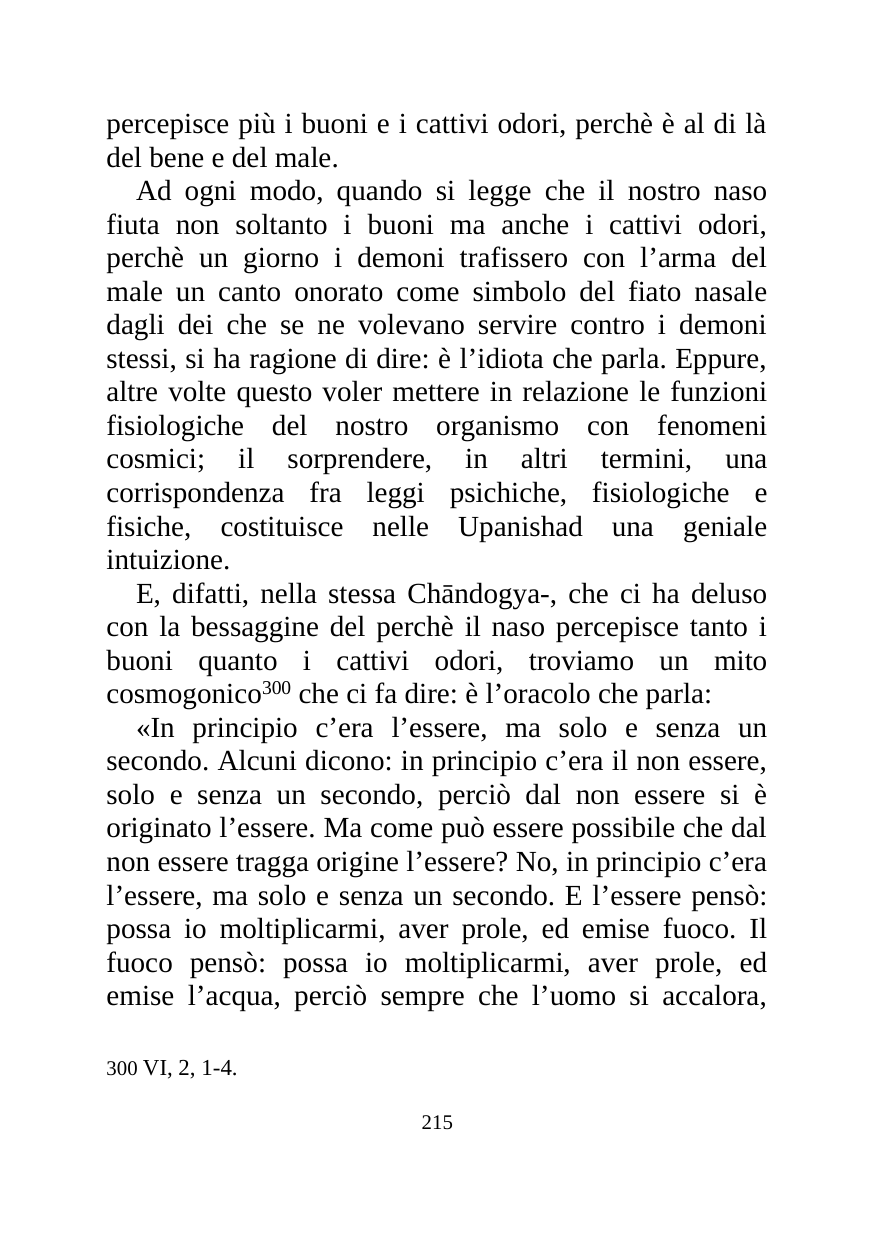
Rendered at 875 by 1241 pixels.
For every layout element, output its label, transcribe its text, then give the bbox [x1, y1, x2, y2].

text percepisce più i buoni e i cattivi odori, perchè è al di là del bene e del male. [106, 106, 768, 173]
text «In principio c’era l’essere, ma solo e senza un secondo. Alcuni dicono: in principio c’era il non essere, solo e senza un secondo, perciò dal non essere si è originato l’essere. Ma come può essere possibile che dal non essere tragga origine l’essere? No, in principio c’era l’essere, ma solo e senza un secondo. E l’essere pensò: possa io moltiplicarmi, aver prole, ed emise fuoco. Il fuoco pensò: possa io moltiplicarmi, aver prole, ed emise l’acqua, perciò sempre che l’uomo si accalora, [106, 710, 768, 1012]
text VI, 2, 1-4. [106, 1054, 768, 1080]
text E, difatti, nella stessa Chāndogya-, che ci ha deluso con la bessaggine del perchè il naso percepisce tanto i buoni quanto i cattivi odori, troviamo un mito cosmogonico che ci fa dire: è l’oracolo che parla: [106, 576, 768, 710]
text Ad ogni modo, quando si legge che il nostro naso fiuta non soltanto i buoni ma anche i cattivi odori, perchè un giorno i demoni trafissero con l’arma del male un canto onorato come simbolo del fiato nasale dagli dei che se ne volevano servire contro i demoni stessi, si ha ragione di dire: è l’idiota che parla. Eppure, altre volte questo voler mettere in relazione le funzioni fisiologiche del nostro organismo con fenomeni cosmici; il sorprendere, in altri termini, una corrispondenza fra leggi psichiche, fisiologiche e fisiche, costituisce nelle Upanishad una geniale intuizione. [106, 173, 768, 576]
